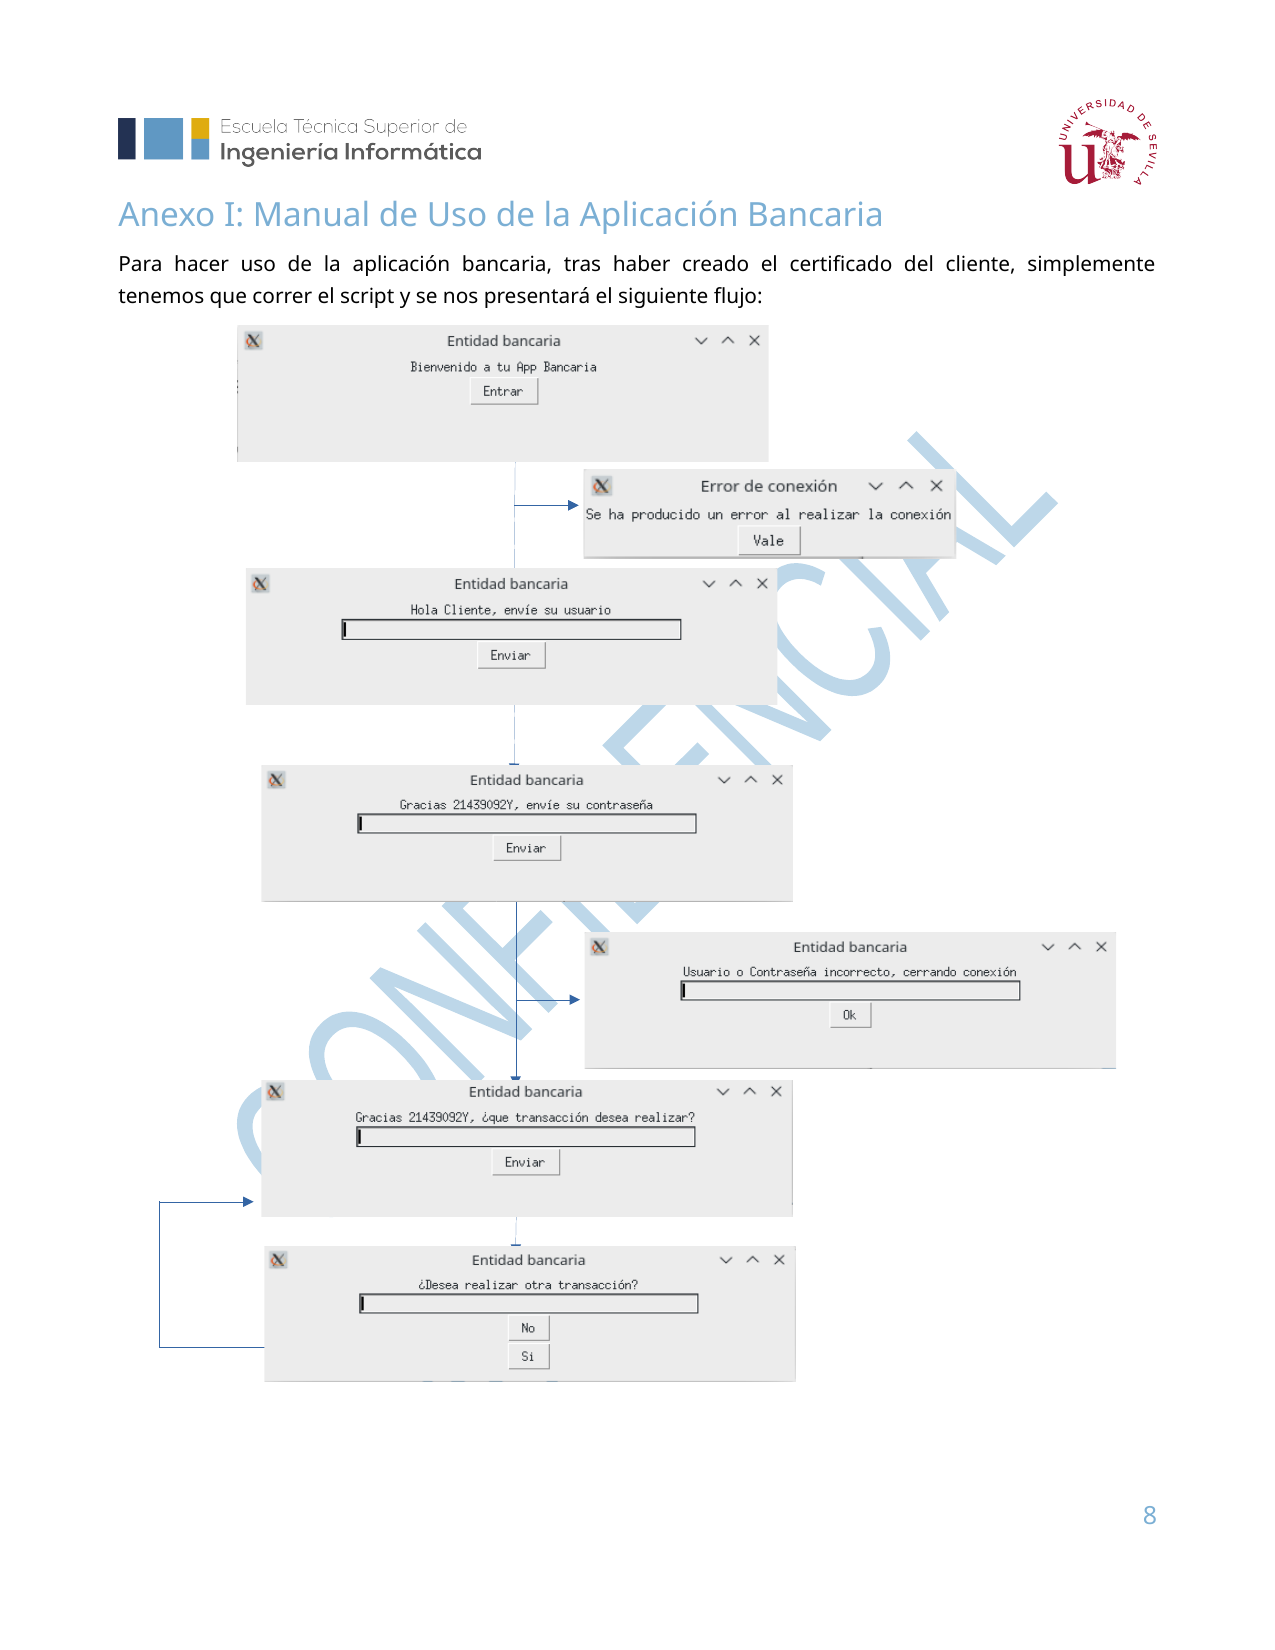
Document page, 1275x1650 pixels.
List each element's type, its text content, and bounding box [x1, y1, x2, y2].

text Para hacer uso de la aplicación bancaria, tras haber creado el certificado del cliente, simplemente tenemos que correr el script y se nos presentará el siguiente flujo: [118, 249, 1157, 310]
picture [264, 1246, 796, 1382]
picture [261, 765, 793, 902]
picture [245, 568, 778, 705]
subtitle Anexo I: Manual de Uso de la Aplicación Bancaria [118, 191, 1157, 237]
picture [1058, 99, 1157, 185]
picture [237, 325, 769, 462]
picture [118, 118, 481, 167]
picture [583, 469, 957, 559]
picture [584, 932, 1117, 1069]
picture [261, 1080, 793, 1217]
